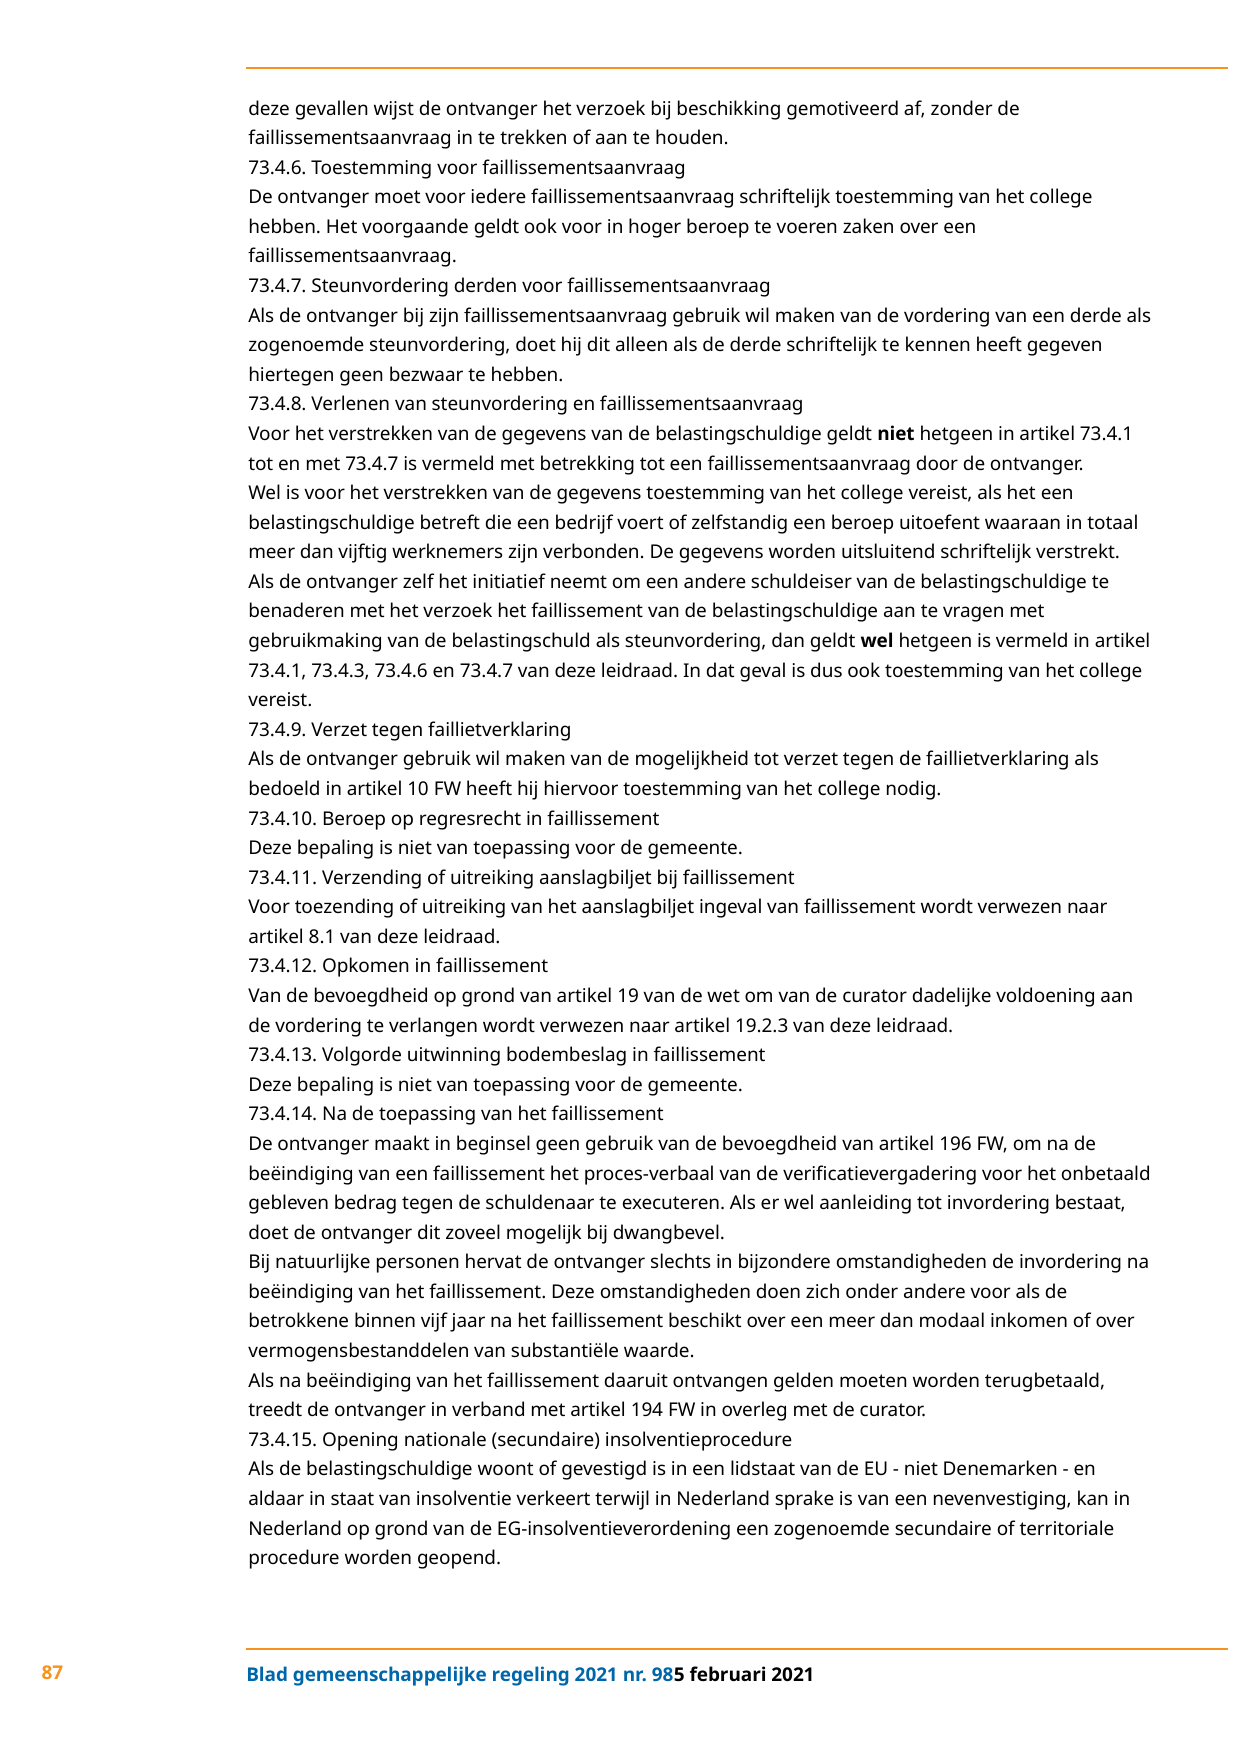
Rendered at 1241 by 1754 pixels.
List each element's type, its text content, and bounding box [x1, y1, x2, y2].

text Wel is voor het verstrekken van de gegevens toestemming van het college vereist, als het een belastingschuldige betreft die een bedrijf voert of zelfstandig een beroep uitoefent waaraan in totaal meer dan vijftig werknemers zijn verbonden. De gegevens worden uitsluitend schriftelijk verstrekt. [248, 479, 1152, 564]
text 73.4.6. Toestemming voor faillissementsaanvraag [248, 154, 1152, 180]
text 73.4.12. Opkomen in faillissement [248, 953, 1152, 978]
text 73.4.9. Verzet tegen faillietverklaring [248, 716, 1152, 742]
text Voor het verstrekken van de gegevens van de belastingschuldige geldt niet hetgeen in artikel 73.4.1 tot en met 73.4.7 is vermeld met betrekking tot een faillissementsaanvraag door de ontvanger. [248, 420, 1152, 476]
text Als de ontvanger gebruik wil maken van de mogelijkheid tot verzet tegen de faillietverklaring als bedoeld in artikel 10 FW heeft hij hiervoor toestemming van het college nodig. [248, 746, 1152, 801]
picture [41, 47, 231, 172]
text 73.4.15. Opening nationale (secundaire) insolventieprocedure [248, 1426, 1152, 1452]
text De ontvanger maakt in beginsel geen gebruik van de bevoegdheid van artikel 196 FW, om na de beëindiging van een faillissement het proces-verbaal van de verificatievergadering voor het onbetaald gebleven bedrag tegen de schuldenaar te executeren. Als er wel aanleiding tot invordering bestaat, doet de ontvanger dit zoveel mogelijk bij dwangbevel. [248, 1130, 1152, 1245]
text Als de ontvanger bij zijn faillissementsaanvraag gebruik wil maken van de vordering van een derde als zogenoemde steunvordering, doet hij dit alleen als de derde schriftelijk te kennen heeft gegeven hiertegen geen bezwaar te hebben. [248, 302, 1152, 387]
text 73.4.11. Verzending of uitreiking aanslagbiljet bij faillissement [248, 864, 1152, 890]
text 73.4.10. Beroep op regresrecht in faillissement [248, 805, 1152, 831]
text Als na beëindiging van het faillissement daaruit ontvangen gelden moeten worden terugbetaald, treedt de ontvanger in verband met artikel 194 FW in overleg met de curator. [248, 1367, 1152, 1422]
text 73.4.8. Verlenen van steunvordering en faillissementsaanvraag [248, 391, 1152, 416]
text Bij natuurlijke personen hervat de ontvanger slechts in bijzondere omstandigheden de invordering na beëindiging van het faillissement. Deze omstandigheden doen zich onder andere voor als de betrokkene binnen vijf jaar na het faillissement beschikt over een meer dan modaal inkomen of over vermogensbestanddelen van substantiële waarde. [248, 1248, 1152, 1363]
text 73.4.7. Steunvordering derden voor faillissementsaanvraag [248, 272, 1152, 298]
text Deze bepaling is niet van toepassing voor de gemeente. [248, 834, 1152, 860]
text Voor toezending of uitreiking van het aanslagbiljet ingeval van faillissement wordt verwezen naar artikel 8.1 van deze leidraad. [248, 893, 1152, 949]
text 73.4.14. Na de toepassing van het faillissement [248, 1101, 1152, 1126]
text De ontvanger moet voor iedere faillissementsaanvraag schriftelijk toestemming van het college hebben. Het voorgaande geldt ook voor in hoger beroep te voeren zaken over een faillissementsaanvraag. [248, 183, 1152, 268]
text Deze bepaling is niet van toepassing voor de gemeente. [248, 1071, 1152, 1097]
text Als de ontvanger zelf het initiatief neemt om een andere schuldeiser van de belastingschuldige te benaderen met het verzoek het faillissement van de belastingschuldige aan te vragen met gebruikmaking van de belastingschuld als steunvordering, dan geldt wel hetgeen is vermeld in artikel 73.4.1, 73.4.3, 73.4.6 en 73.4.7 van deze leidraad. In dat geval is dus ook toestemming van het college vereist. [248, 568, 1152, 712]
text Als de belastingschuldige woont of gevestigd is in een lidstaat van de EU - niet Denemarken - en aldaar in staat van insolventie verkeert terwijl in Nederland sprake is van een nevenvestiging, kan in Nederland op grond van de EG-insolventieverordening een zogenoemde secundaire of territoriale procedure worden geopend. [248, 1456, 1152, 1570]
text deze gevallen wijst de ontvanger het verzoek bij beschikking gemotiveerd af, zonder de faillissementsaanvraag in te trekken of aan te houden. [248, 95, 1152, 150]
text 73.4.13. Volgorde uitwinning bodembeslag in faillissement [248, 1041, 1152, 1067]
text Van de bevoegdheid op grond van artikel 19 van de wet om van de curator dadelijke voldoening aan de vordering te verlangen wordt verwezen naar artikel 19.2.3 van deze leidraad. [248, 982, 1152, 1038]
